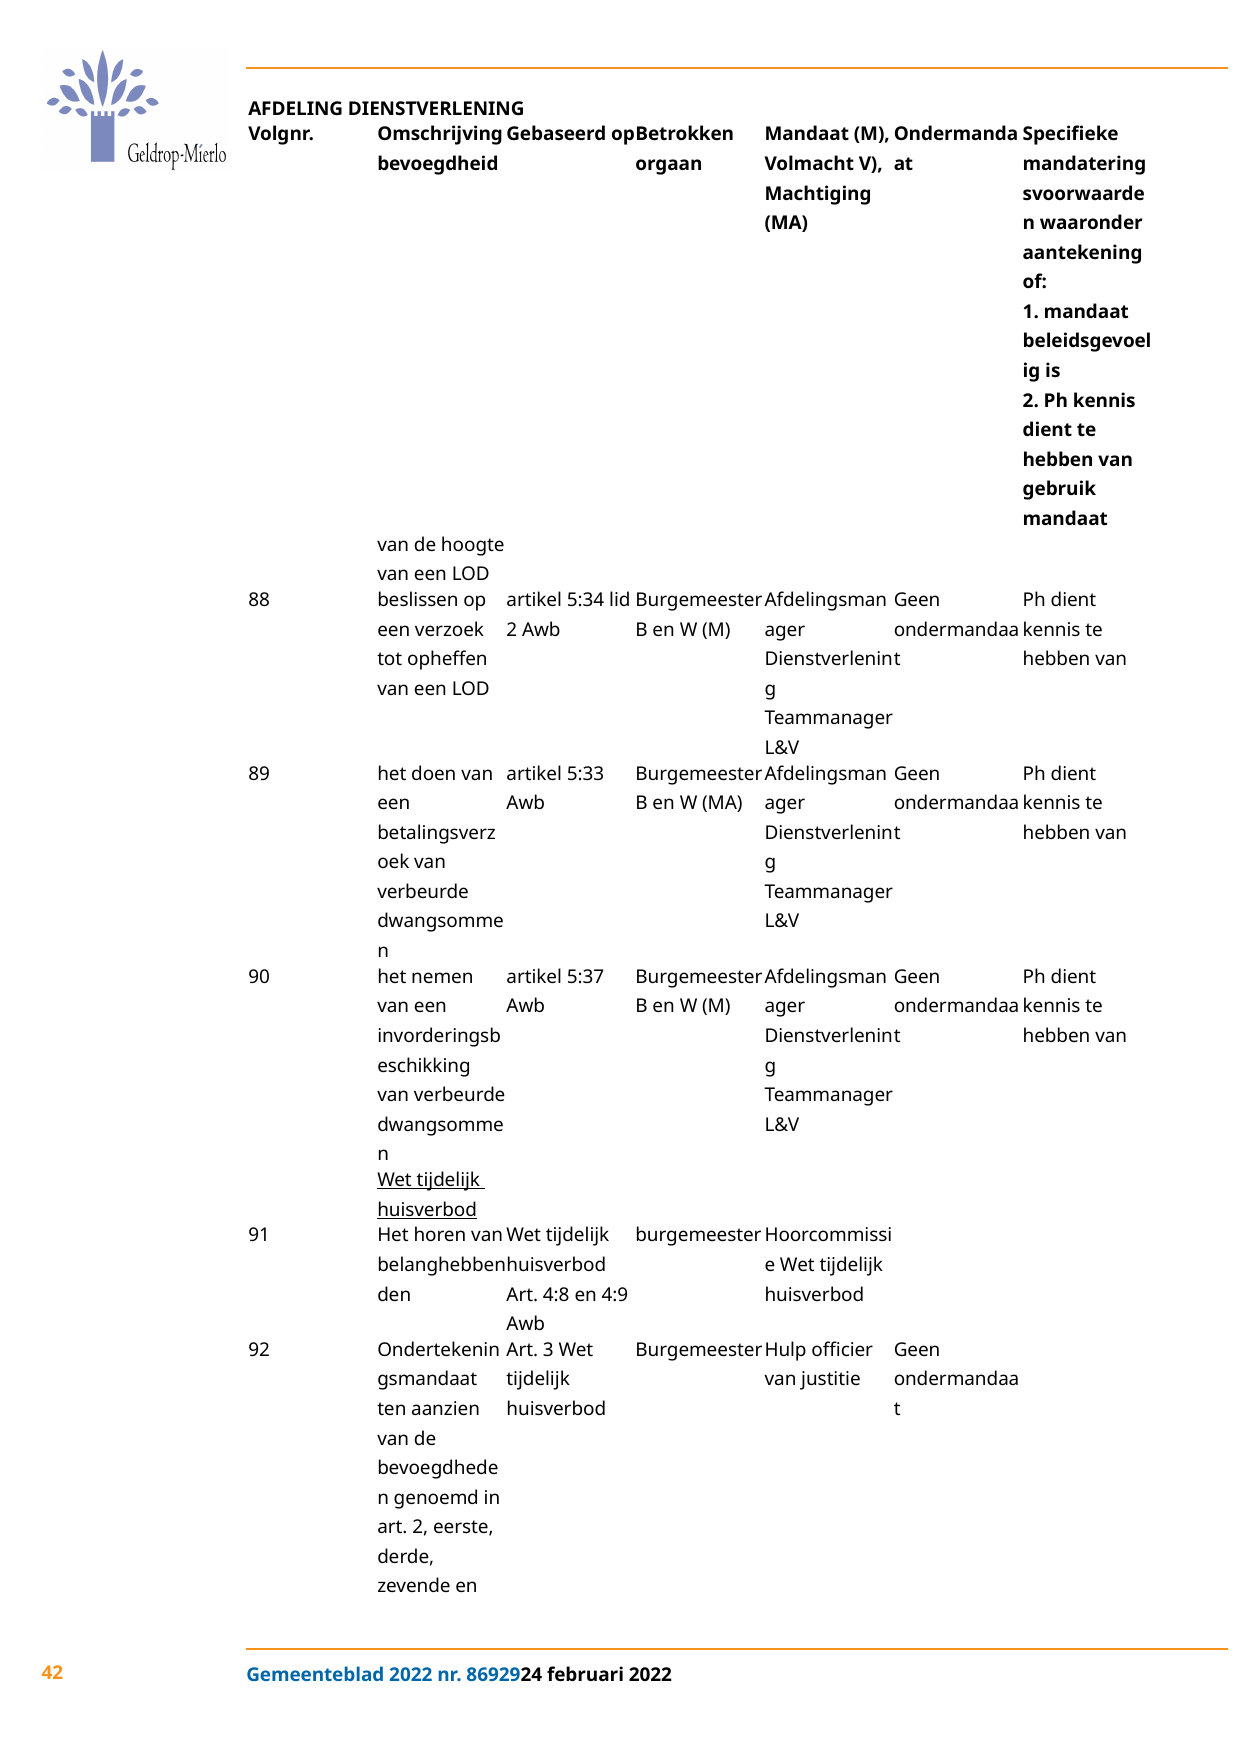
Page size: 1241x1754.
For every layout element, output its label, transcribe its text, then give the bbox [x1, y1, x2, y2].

table_cell Ondermandaat [894, 121, 1022, 531]
table_cell Specifieke mandateringsvoorwaarden waaronder aantekening of: 1. mandaat beleidsgevoelig is 2. Ph kennis dient te hebben van gebruik mandaat [1023, 121, 1152, 531]
table_cell Hulp officier van justitie [764, 1336, 893, 1598]
table_cell Omschrijving bevoegdheid [377, 121, 506, 531]
table_cell [894, 1166, 1022, 1222]
table_cell 89 [248, 760, 377, 963]
picture [41, 47, 231, 172]
table_cell Burgemeester B en W (MA) [635, 760, 764, 963]
table_cell [1023, 1222, 1152, 1336]
table_cell [248, 1166, 377, 1222]
table_cell het nemen van een invorderingsbeschikking van verbeurde dwangsommen [377, 963, 506, 1166]
table_cell burgemeester [635, 1222, 764, 1336]
table_cell Geen ondermandaat [894, 760, 1022, 963]
table_cell Afdelingsmanager Dienstverlening Teammanager L&V [764, 586, 893, 760]
table_cell Het horen van belanghebbenden [377, 1222, 506, 1336]
table_cell [506, 1166, 635, 1222]
table_cell 92 [248, 1336, 377, 1598]
table_cell 90 [248, 963, 377, 1166]
table_cell artikel 5:33 Awb [506, 760, 635, 963]
table_cell Ondertekeningsmandaat ten aanzien van de bevoegdheden genoemd in art. 2, eerste, derde, zevende en [377, 1336, 506, 1598]
table_cell [635, 531, 764, 586]
table_cell Hoorcommissie Wet tijdelijk huisverbod [764, 1222, 893, 1336]
table_cell [248, 531, 377, 586]
table_cell Burgemeester B en W (M) [635, 963, 764, 1166]
table_cell Ph dient kennis te hebben van [1023, 963, 1152, 1166]
table_cell Wet tijdelijk huisverbod [377, 1166, 506, 1222]
table_cell artikel 5:34 lid 2 Awb [506, 586, 635, 760]
table_cell Gebaseerd op [506, 121, 635, 531]
table_cell Geen ondermandaat [894, 963, 1022, 1166]
table_cell Wet tijdelijk huisverbod Art. 4:8 en 4:9 Awb [506, 1222, 635, 1336]
table_cell Ph dient kennis te hebben van [1023, 760, 1152, 963]
table_cell [1023, 1336, 1152, 1598]
table_cell Betrokken orgaan [635, 121, 764, 531]
table_cell Volgnr. [248, 121, 377, 531]
table_cell Burgemeester B en W (M) [635, 586, 764, 760]
table_cell Art. 3 Wet tijdelijk huisverbod [506, 1336, 635, 1598]
table_cell 88 [248, 586, 377, 760]
table_cell Geen ondermandaat [894, 1336, 1022, 1598]
table_cell Afdelingsmanager Dienstverlening Teammanager L&V [764, 760, 893, 963]
table_cell van de hoogte van een LOD [377, 531, 506, 586]
table_cell Mandaat (M), Volmacht V), Machtiging (MA) [764, 121, 893, 531]
table_cell [635, 1166, 764, 1222]
table_cell [894, 1222, 1022, 1336]
table_cell Geen ondermandaat [894, 586, 1022, 760]
table_cell [764, 531, 893, 586]
table_cell [506, 531, 635, 586]
table_cell het doen van een betalingsverzoek van verbeurde dwangsommen [377, 760, 506, 963]
table_cell beslissen op een verzoek tot opheffen van een LOD [377, 586, 506, 760]
table_cell Afdelingsmanager Dienstverlening Teammanager L&V [764, 963, 893, 1166]
table_cell [1023, 531, 1152, 586]
table_cell artikel 5:37 Awb [506, 963, 635, 1166]
table_cell [894, 531, 1022, 586]
table_cell 91 [248, 1222, 377, 1336]
table_cell [1023, 1166, 1152, 1222]
table_cell Burgemeester [635, 1336, 764, 1598]
table_header AFDELING DIENSTVERLENING [248, 95, 1152, 121]
table_cell [764, 1166, 893, 1222]
table_cell Ph dient kennis te hebben van [1023, 586, 1152, 760]
